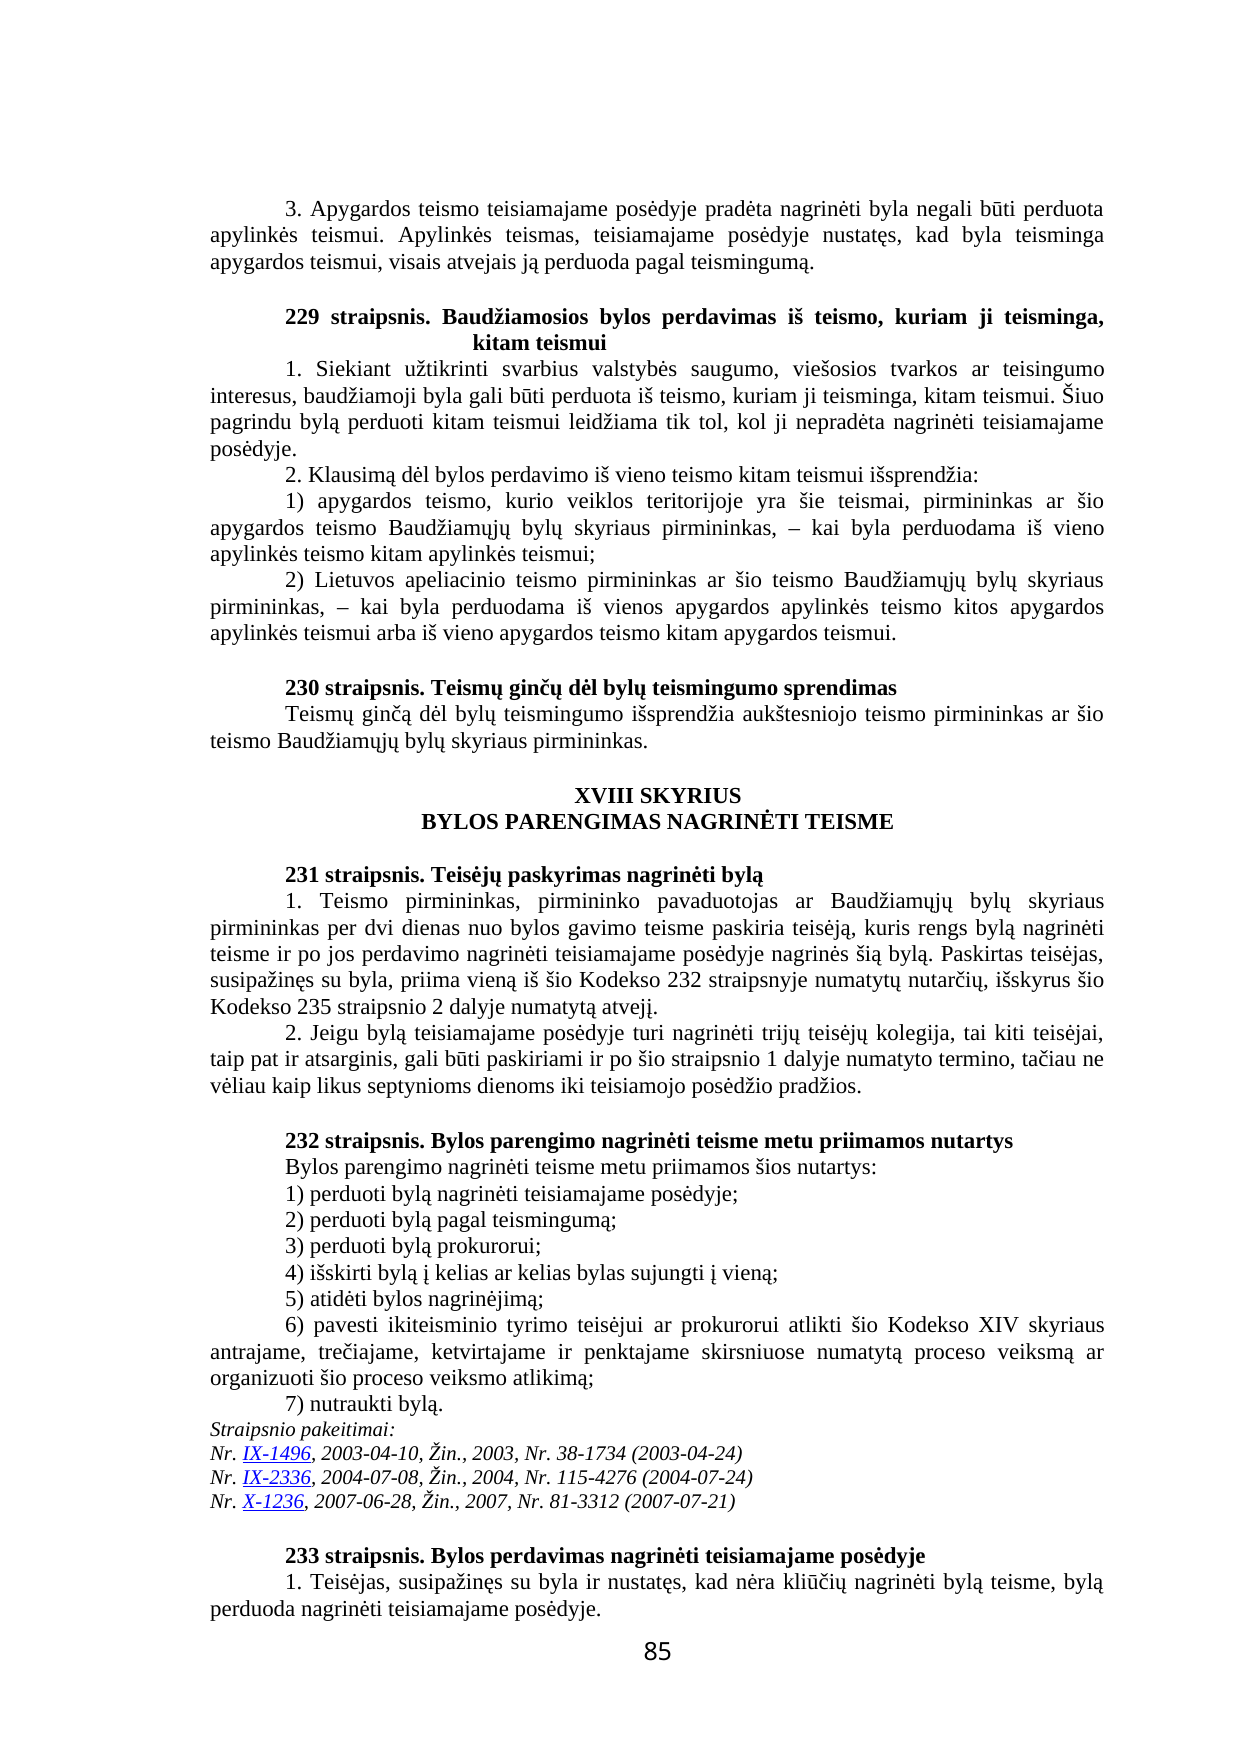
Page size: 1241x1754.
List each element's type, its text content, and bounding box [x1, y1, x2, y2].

text 7) nutraukti bylą. [210, 1391, 1106, 1417]
text 3. Apygardos teismo teisiamajame posėdyje pradėta nagrinėti byla negali būti perduota apylinkės teismui. Apylinkės teismas, teisiamajame posėdyje nustatęs, kad byla teisminga apygardos teismui, visais atvejais ją perduoda pagal teismingumą. [210, 195, 1106, 274]
text 2. Jeigu bylą teisiamajame posėdyje turi nagrinėti trijų teisėjų kolegija, tai kiti teisėjai, taip pat ir atsarginis, gali būti paskiriami ir po šio straipsnio 1 dalyje numatyto termino, tačiau ne vėliau kaip likus septynioms dienoms iki teisiamojo posėdžio pradžios. [210, 1019, 1106, 1098]
text 4) išskirti bylą į kelias ar kelias bylas sujungti į vieną; [210, 1259, 1106, 1285]
text 231 straipsnis. Teisėjų paskyrimas nagrinėti bylą [210, 861, 1106, 887]
text Straipsnio pakeitimai: [210, 1417, 1106, 1441]
text 6) pavesti ikiteisminio tyrimo teisėjui ar prokurorui atlikti šio Kodekso XIV skyriaus antrajame, trečiajame, ketvirtajame ir penktajame skirsniuose numatytą proceso veiksmą ar organizuoti šio proceso veiksmo atlikimą; [210, 1311, 1106, 1391]
text 2) Lietuvos apeliacinio teismo pirmininkas ar šio teismo Baudžiamųjų bylų skyriaus pirmininkas, – kai byla perduodama iš vienos apygardos apylinkės teismo kitos apygardos apylinkės teismui arba iš vieno apygardos teismo kitam apygardos teismui. [210, 566, 1106, 645]
text Nr. IX-1496, 2003-04-10, Žin., 2003, Nr. 38-1734 (2003-04-24) [210, 1441, 1106, 1465]
text 1) perduoti bylą nagrinėti teisiamajame posėdyje; [210, 1180, 1106, 1206]
text Nr. X-1236, 2007-06-28, Žin., 2007, Nr. 81-3312 (2007-07-21) [210, 1489, 1106, 1513]
text 3) perduoti bylą prokurorui; [210, 1232, 1106, 1259]
text 232 straipsnis. Bylos parengimo nagrinėti teisme metu priimamos nutartys [210, 1127, 1106, 1153]
text Nr. IX-2336, 2004-07-08, Žin., 2004, Nr. 115-4276 (2004-07-24) [210, 1465, 1106, 1489]
text Teismų ginčą dėl bylų teismingumo išsprendžia aukštesniojo teismo pirmininkas ar šio teismo Baudžiamųjų bylų skyriaus pirmininkas. [210, 701, 1106, 753]
text 1. Teisėjas, susipažinęs su byla ir nustatęs, kad nėra kliūčių nagrinėti bylą teisme, bylą perduoda nagrinėti teisiamajame posėdyje. [210, 1568, 1106, 1621]
text XVIII skyrius [210, 782, 1106, 808]
text Bylos parengimas nagrinėti teisme [210, 808, 1106, 835]
text 1. Teismo pirmininkas, pirmininko pavaduotojas ar Baudžiamųjų bylų skyriaus pirmininkas per dvi dienas nuo bylos gavimo teisme paskiria teisėją, kuris rengs bylą nagrinėti teisme ir po jos perdavimo nagrinėti teisiamajame posėdyje nagrinės šią bylą. Paskirtas teisėjas, susipažinęs su byla, priima vieną iš šio Kodekso 232 straipsnyje numatytų nutarčių, išskyrus šio Kodekso 235 straipsnio 2 dalyje numatytą atvejį. [210, 887, 1106, 1019]
text 229 straipsnis. Baudžiamosios bylos perdavimas iš teismo, kuriam ji teisminga, kitam teismui [285, 303, 1106, 356]
text 5) atidėti bylos nagrinėjimą; [210, 1285, 1106, 1311]
text 1. Siekiant užtikrinti svarbius valstybės saugumo, viešosios tvarkos ar teisingumo interesus, baudžiamoji byla gali būti perduota iš teismo, kuriam ji teisminga, kitam teismui. Šiuo pagrindu bylą perduoti kitam teismui leidžiama tik tol, kol ji nepradėta nagrinėti teisiamajame posėdyje. [210, 356, 1106, 461]
text 2. Klausimą dėl bylos perdavimo iš vieno teismo kitam teismui išsprendžia: [210, 461, 1106, 487]
text 233 straipsnis. Bylos perdavimas nagrinėti teisiamajame posėdyje [210, 1542, 1106, 1568]
text Bylos parengimo nagrinėti teisme metu priimamos šios nutartys: [210, 1153, 1106, 1180]
text 230 straipsnis. Teismų ginčų dėl bylų teismingumo sprendimas [210, 674, 1106, 701]
text 1) apygardos teismo, kurio veiklos teritorijoje yra šie teismai, pirmininkas ar šio apygardos teismo Baudžiamųjų bylų skyriaus pirmininkas, – kai byla perduodama iš vieno apylinkės teismo kitam apylinkės teismui; [210, 487, 1106, 566]
text 2) perduoti bylą pagal teismingumą; [210, 1206, 1106, 1232]
